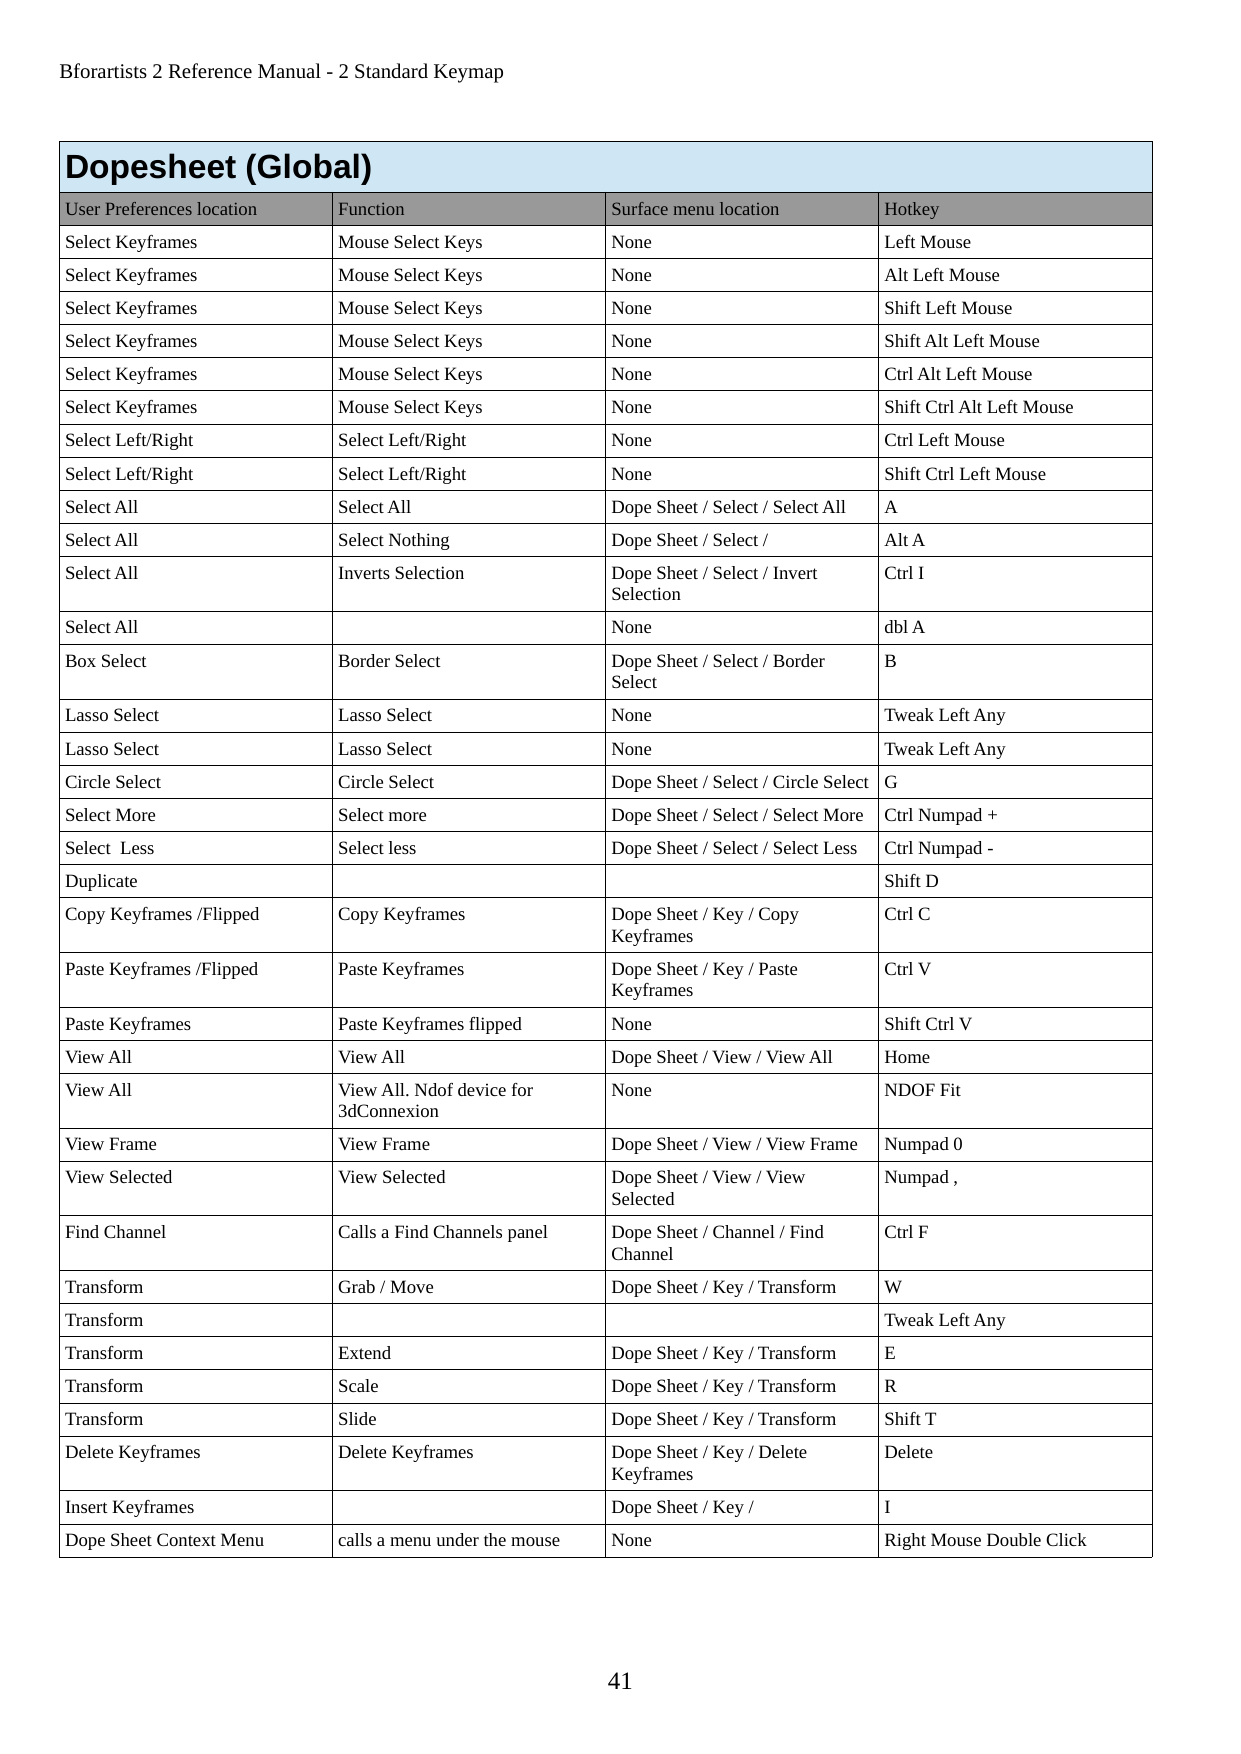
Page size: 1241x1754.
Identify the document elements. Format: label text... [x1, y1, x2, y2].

table_cell Dope Sheet / View / View All [606, 1041, 878, 1073]
table_cell Select All [333, 491, 605, 523]
table_cell None [606, 259, 878, 291]
table_cell Dope Sheet / Key / Transform [606, 1404, 878, 1436]
table_cell Find Channel [60, 1216, 332, 1270]
table_cell None [606, 733, 878, 765]
table_cell Calls a Find Channels panel [333, 1216, 605, 1270]
table_cell Select less [333, 832, 605, 864]
table_cell Insert Keyframes [60, 1491, 332, 1523]
table_cell Tweak Left Any [879, 700, 1152, 732]
table_cell [333, 1491, 605, 1523]
table_cell Lasso Select [60, 700, 332, 732]
table_cell None [606, 325, 878, 357]
table_cell Surface menu location [606, 193, 878, 225]
table_cell Ctrl Numpad + [879, 799, 1152, 831]
table_cell Lasso Select [333, 700, 605, 732]
table_cell Dope Sheet / Select / Select More [606, 799, 878, 831]
table_cell Dope Sheet / Select / Invert Selection [606, 557, 878, 611]
table_cell NDOF Fit [879, 1074, 1152, 1127]
table_cell View Selected [333, 1162, 605, 1215]
table_cell Dope Sheet / Key / [606, 1491, 878, 1523]
table_cell Dope Sheet / Key / Delete Keyframes [606, 1437, 878, 1490]
table_cell Ctrl Left Mouse [879, 425, 1152, 457]
table_cell Ctrl Alt Left Mouse [879, 358, 1152, 390]
table_cell View Selected [60, 1162, 332, 1215]
table_cell Home [879, 1041, 1152, 1073]
table_cell Transform [60, 1370, 332, 1402]
table_cell Select Keyframes [60, 292, 332, 324]
table_cell None [606, 458, 878, 490]
table_cell Select more [333, 799, 605, 831]
table_cell Ctrl I [879, 557, 1152, 611]
table_cell Select More [60, 799, 332, 831]
table_cell Select Left/Right [60, 425, 332, 457]
table_cell Select Keyframes [60, 325, 332, 357]
table_cell Circle Select [333, 766, 605, 798]
table_cell Transform [60, 1404, 332, 1436]
table_cell Transform [60, 1337, 332, 1369]
table_cell Dope Sheet / Select / Select Less [606, 832, 878, 864]
table_cell Dope Sheet / Select / Border Select [606, 645, 878, 698]
table_cell Numpad , [879, 1162, 1152, 1215]
table_cell Delete Keyframes [333, 1437, 605, 1490]
table_cell R [879, 1370, 1152, 1402]
table_cell Dope Sheet / View / View Selected [606, 1162, 878, 1215]
table_cell View All. Ndof device for 3dConnexion [333, 1074, 605, 1127]
table_cell Select Keyframes [60, 226, 332, 258]
table_cell E [879, 1337, 1152, 1369]
table_cell Paste Keyframes [333, 953, 605, 1007]
table_cell Select All [60, 557, 332, 611]
table_cell None [606, 226, 878, 258]
table_cell Paste Keyframes /Flipped [60, 953, 332, 1007]
table_cell Function [333, 193, 605, 225]
table_cell [333, 612, 605, 644]
table_cell Copy Keyframes [333, 898, 605, 952]
table_cell Dope Sheet / Key / Copy Keyframes [606, 898, 878, 952]
table_cell Dope Sheet Context Menu [60, 1525, 332, 1557]
table_cell Select Nothing [333, 524, 605, 556]
table_cell View All [333, 1041, 605, 1073]
table_cell Shift Ctrl V [879, 1008, 1152, 1040]
table_cell Select All [60, 524, 332, 556]
table_cell Lasso Select [333, 733, 605, 765]
table_cell Left Mouse [879, 226, 1152, 258]
table_cell Select Left/Right [333, 458, 605, 490]
table_cell Select Keyframes [60, 259, 332, 291]
table_cell Mouse Select Keys [333, 259, 605, 291]
table_cell None [606, 358, 878, 390]
table_cell Mouse Select Keys [333, 325, 605, 357]
table_cell Numpad 0 [879, 1129, 1152, 1161]
table_cell Dope Sheet / Select / Circle Select [606, 766, 878, 798]
table_cell Dope Sheet / Select / [606, 524, 878, 556]
table_cell View Frame [333, 1129, 605, 1161]
table_cell Dope Sheet / Key / Transform [606, 1337, 878, 1369]
table_cell Duplicate [60, 865, 332, 897]
table_cell G [879, 766, 1152, 798]
table_cell Lasso Select [60, 733, 332, 765]
table_cell Alt Left Mouse [879, 259, 1152, 291]
table_cell Ctrl F [879, 1216, 1152, 1270]
table_cell View All [60, 1041, 332, 1073]
table_cell Shift D [879, 865, 1152, 897]
table_cell Dope Sheet / Select / Select All [606, 491, 878, 523]
table_cell Select Left/Right [333, 425, 605, 457]
table_cell Shift T [879, 1404, 1152, 1436]
table_cell Alt A [879, 524, 1152, 556]
table_cell None [606, 391, 878, 423]
table_cell [606, 1304, 878, 1336]
table_cell Dope Sheet / Channel / Find Channel [606, 1216, 878, 1270]
table_cell Ctrl C [879, 898, 1152, 952]
table_cell Select Less [60, 832, 332, 864]
table_cell Extend [333, 1337, 605, 1369]
table_cell Select Keyframes [60, 358, 332, 390]
table_cell Ctrl V [879, 953, 1152, 1007]
table_cell Delete Keyframes [60, 1437, 332, 1490]
table_cell Paste Keyframes [60, 1008, 332, 1040]
table_cell [606, 865, 878, 897]
table_cell B [879, 645, 1152, 698]
table_cell None [606, 425, 878, 457]
table_header Dopesheet (Global) [60, 142, 1152, 192]
table_cell Shift Ctrl Left Mouse [879, 458, 1152, 490]
table_cell Transform [60, 1304, 332, 1336]
table_cell Shift Ctrl Alt Left Mouse [879, 391, 1152, 423]
table_cell [333, 865, 605, 897]
table_cell Grab / Move [333, 1271, 605, 1303]
table_cell Tweak Left Any [879, 733, 1152, 765]
table_cell Dope Sheet / Key / Transform [606, 1271, 878, 1303]
table_cell Mouse Select Keys [333, 226, 605, 258]
table_cell Copy Keyframes /Flipped [60, 898, 332, 952]
table_cell Mouse Select Keys [333, 292, 605, 324]
table_cell calls a menu under the mouse [333, 1525, 605, 1557]
table_cell Select All [60, 491, 332, 523]
table_cell None [606, 1525, 878, 1557]
table_cell I [879, 1491, 1152, 1523]
table_cell None [606, 1008, 878, 1040]
table_cell Dope Sheet / View / View Frame [606, 1129, 878, 1161]
table_cell Border Select [333, 645, 605, 698]
table_cell Right Mouse Double Click [879, 1525, 1152, 1557]
table_cell Mouse Select Keys [333, 391, 605, 423]
table_cell W [879, 1271, 1152, 1303]
table_cell dbl A [879, 612, 1152, 644]
table_cell Box Select [60, 645, 332, 698]
table_cell View All [60, 1074, 332, 1127]
table_cell User Preferences location [60, 193, 332, 225]
table_cell Select Left/Right [60, 458, 332, 490]
table_cell Select Keyframes [60, 391, 332, 423]
table_cell Select All [60, 612, 332, 644]
table_cell Ctrl Numpad - [879, 832, 1152, 864]
table_cell Circle Select [60, 766, 332, 798]
table_cell Slide [333, 1404, 605, 1436]
table_cell Dope Sheet / Key / Paste Keyframes [606, 953, 878, 1007]
table_cell Transform [60, 1271, 332, 1303]
table_cell A [879, 491, 1152, 523]
table_cell Paste Keyframes flipped [333, 1008, 605, 1040]
table_cell None [606, 700, 878, 732]
table_cell View Frame [60, 1129, 332, 1161]
table_cell Delete [879, 1437, 1152, 1490]
table_cell None [606, 1074, 878, 1127]
table_cell Shift Left Mouse [879, 292, 1152, 324]
table_cell Inverts Selection [333, 557, 605, 611]
table_cell Tweak Left Any [879, 1304, 1152, 1336]
table_cell [333, 1304, 605, 1336]
table_cell Scale [333, 1370, 605, 1402]
table_cell Hotkey [879, 193, 1152, 225]
table_cell Shift Alt Left Mouse [879, 325, 1152, 357]
table_cell None [606, 612, 878, 644]
table_cell Mouse Select Keys [333, 358, 605, 390]
table_cell None [606, 292, 878, 324]
table_cell Dope Sheet / Key / Transform [606, 1370, 878, 1402]
